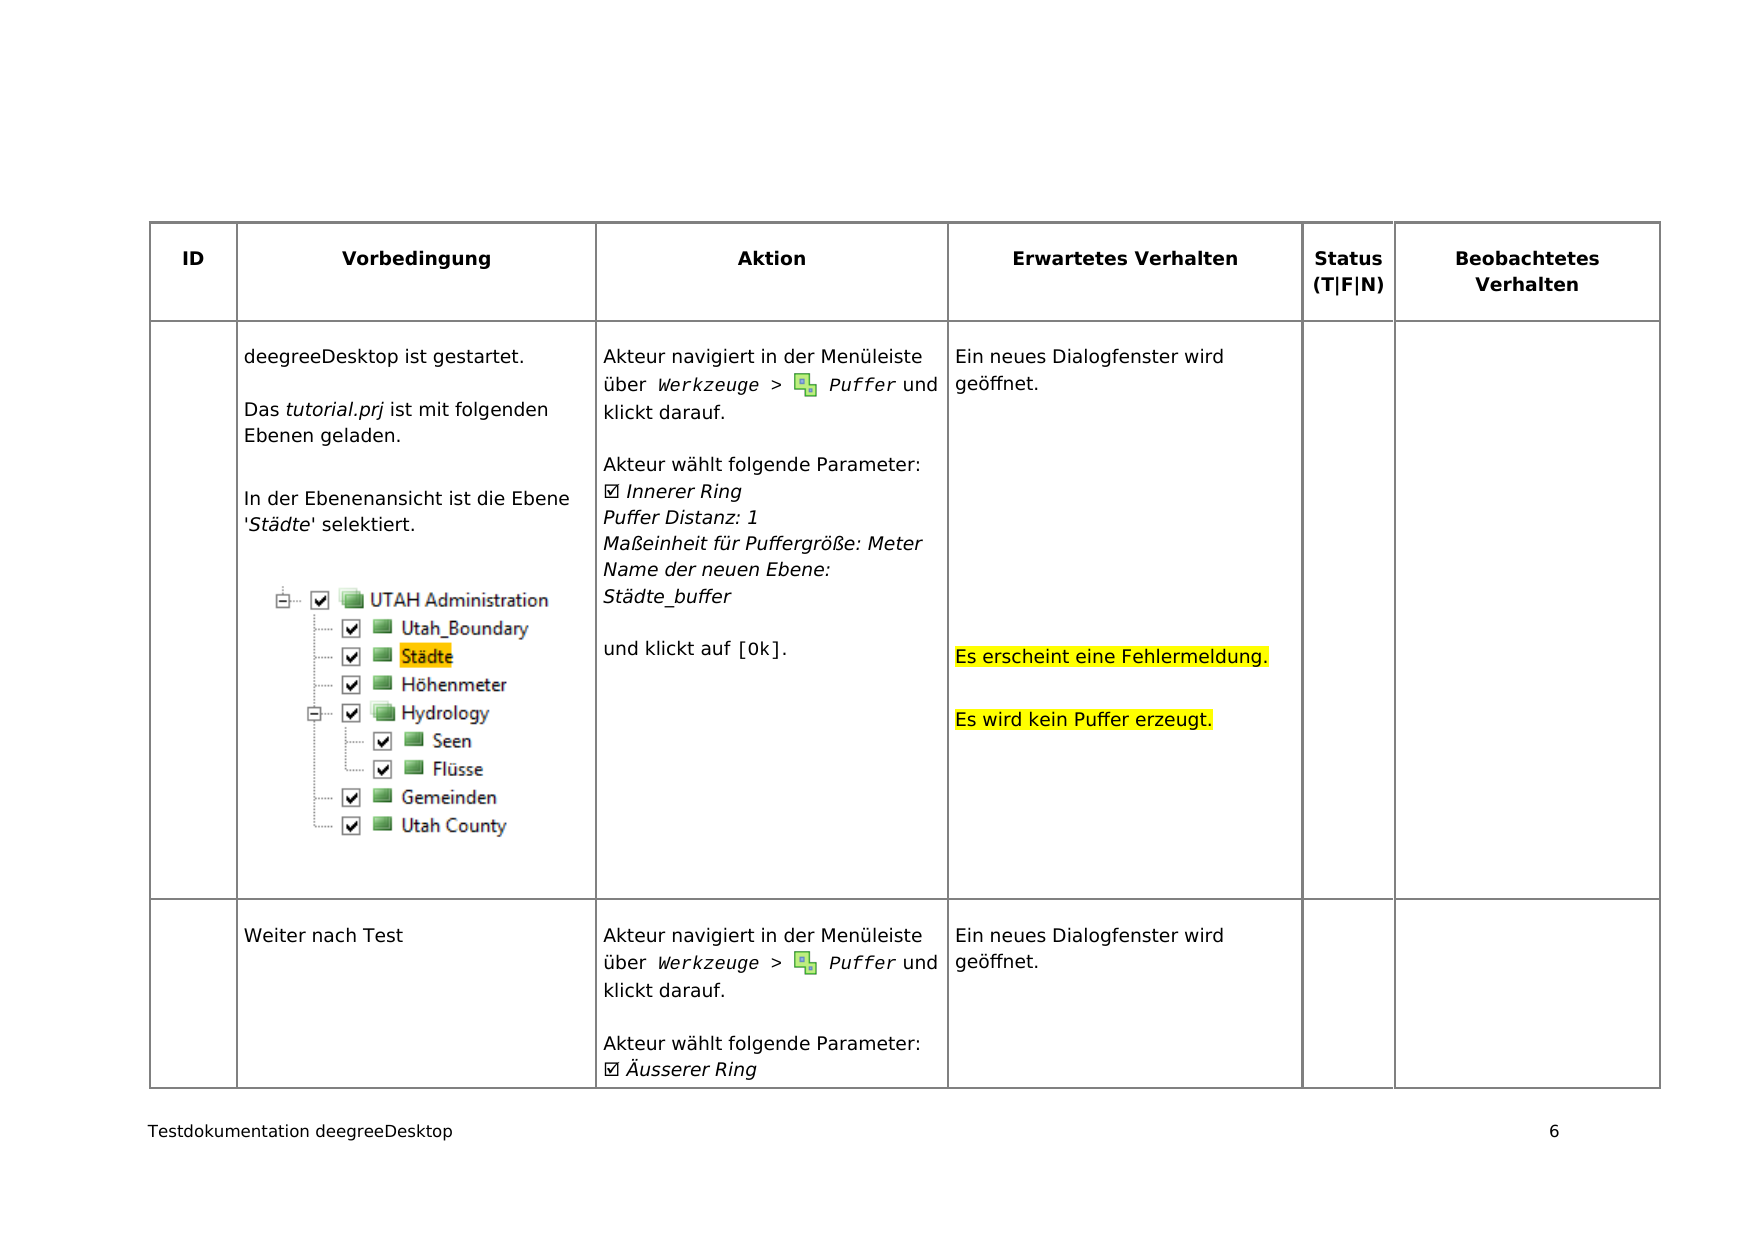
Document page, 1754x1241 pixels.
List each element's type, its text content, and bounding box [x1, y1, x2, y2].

table_cell [1304, 322, 1393, 898]
picture [793, 950, 818, 976]
table_header Vorbedingung [238, 224, 595, 320]
table_header ID [151, 224, 236, 320]
table_header Erwartetes Verhalten [949, 224, 1301, 320]
table_cell [1396, 322, 1659, 898]
table_cell Akteur navigiert in der Menüleiste über Werkzeuge > Puffer und klickt darauf. Akteur wählt folgende Parameter:  Äusserer Ring [597, 900, 947, 1087]
table_cell [151, 900, 236, 1087]
table_cell [1396, 900, 1659, 1087]
table_cell Ein neues Dialogfenster wird geöffnet. [949, 900, 1301, 1087]
picture [793, 372, 818, 398]
picture [273, 585, 560, 848]
table_cell Akteur navigiert in der Menüleiste über Werkzeuge > Puffer und klickt darauf. Akteur wählt folgende Parameter:  Innerer Ring Puffer Distanz: 1 Maßeinheit für Puffergröße: Meter Name der neuen Ebene: Städte_buffer und klickt auf [Ok]. [597, 322, 947, 898]
table_cell [151, 322, 236, 898]
table_header Beobachtetes Verhalten [1396, 224, 1659, 320]
table_header Status (T|F|N) [1304, 224, 1393, 320]
table_cell Ein neues Dialogfenster wird geöffnet. Es erscheint eine Fehlermeldung. Es wird kein Puffer erzeugt. [949, 322, 1301, 898]
table_cell Weiter nach Test [238, 900, 595, 1087]
table_header Aktion [597, 224, 947, 320]
table_cell [1304, 900, 1393, 1087]
table_cell deegreeDesktop ist gestartet. Das tutorial.prj ist mit folgenden Ebenen geladen. In der Ebenenansicht ist die Ebene 'Städte' selektiert. [238, 322, 595, 898]
